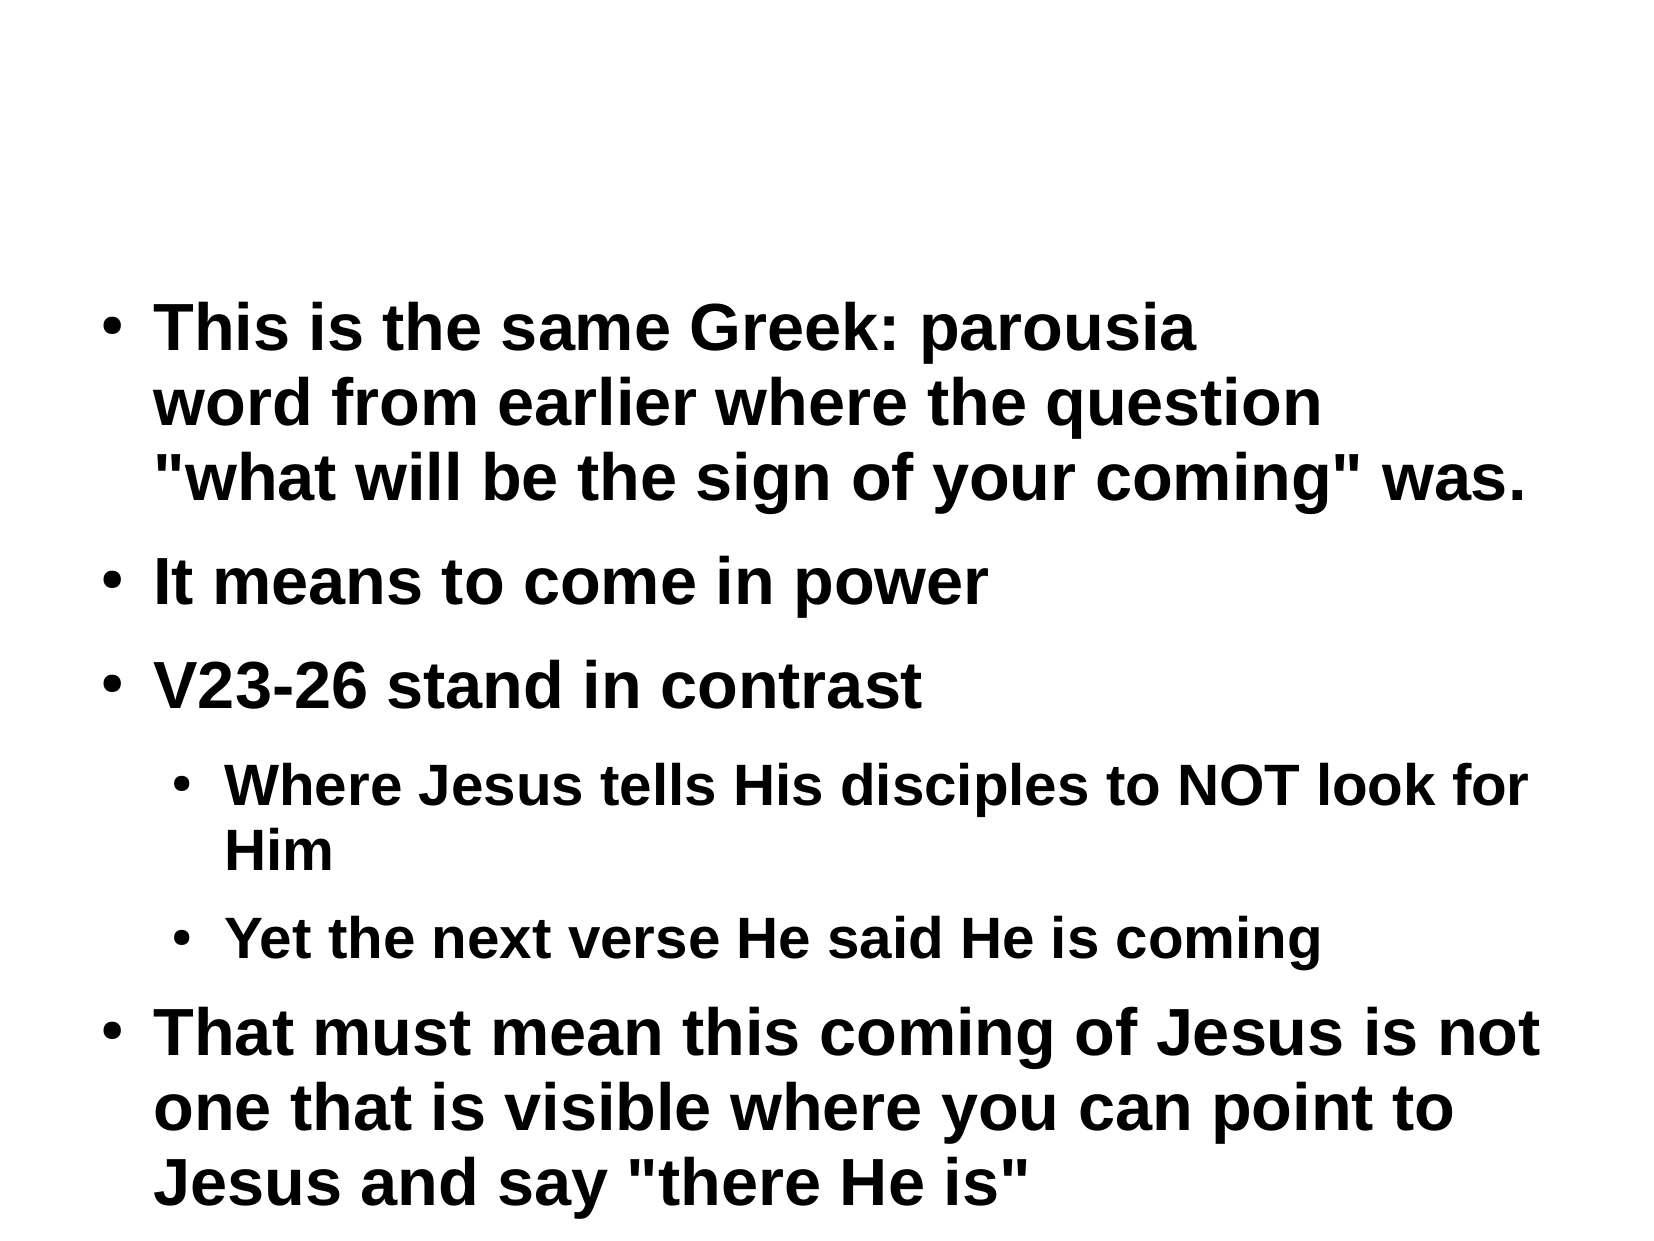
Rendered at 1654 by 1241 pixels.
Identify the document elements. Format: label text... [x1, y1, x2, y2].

list This is the same Greek: parousia word from earlier where the question "what will be the sign of your coming" was. It means to come in power V23-26 stand in contrast Where Jesus tells His disciples to NOT look for Him Yet the next verse He said He is coming That must mean this coming of Jesus is not one that is visible where you can point to Jesus and say "there He is" [82, 290, 1571, 1220]
